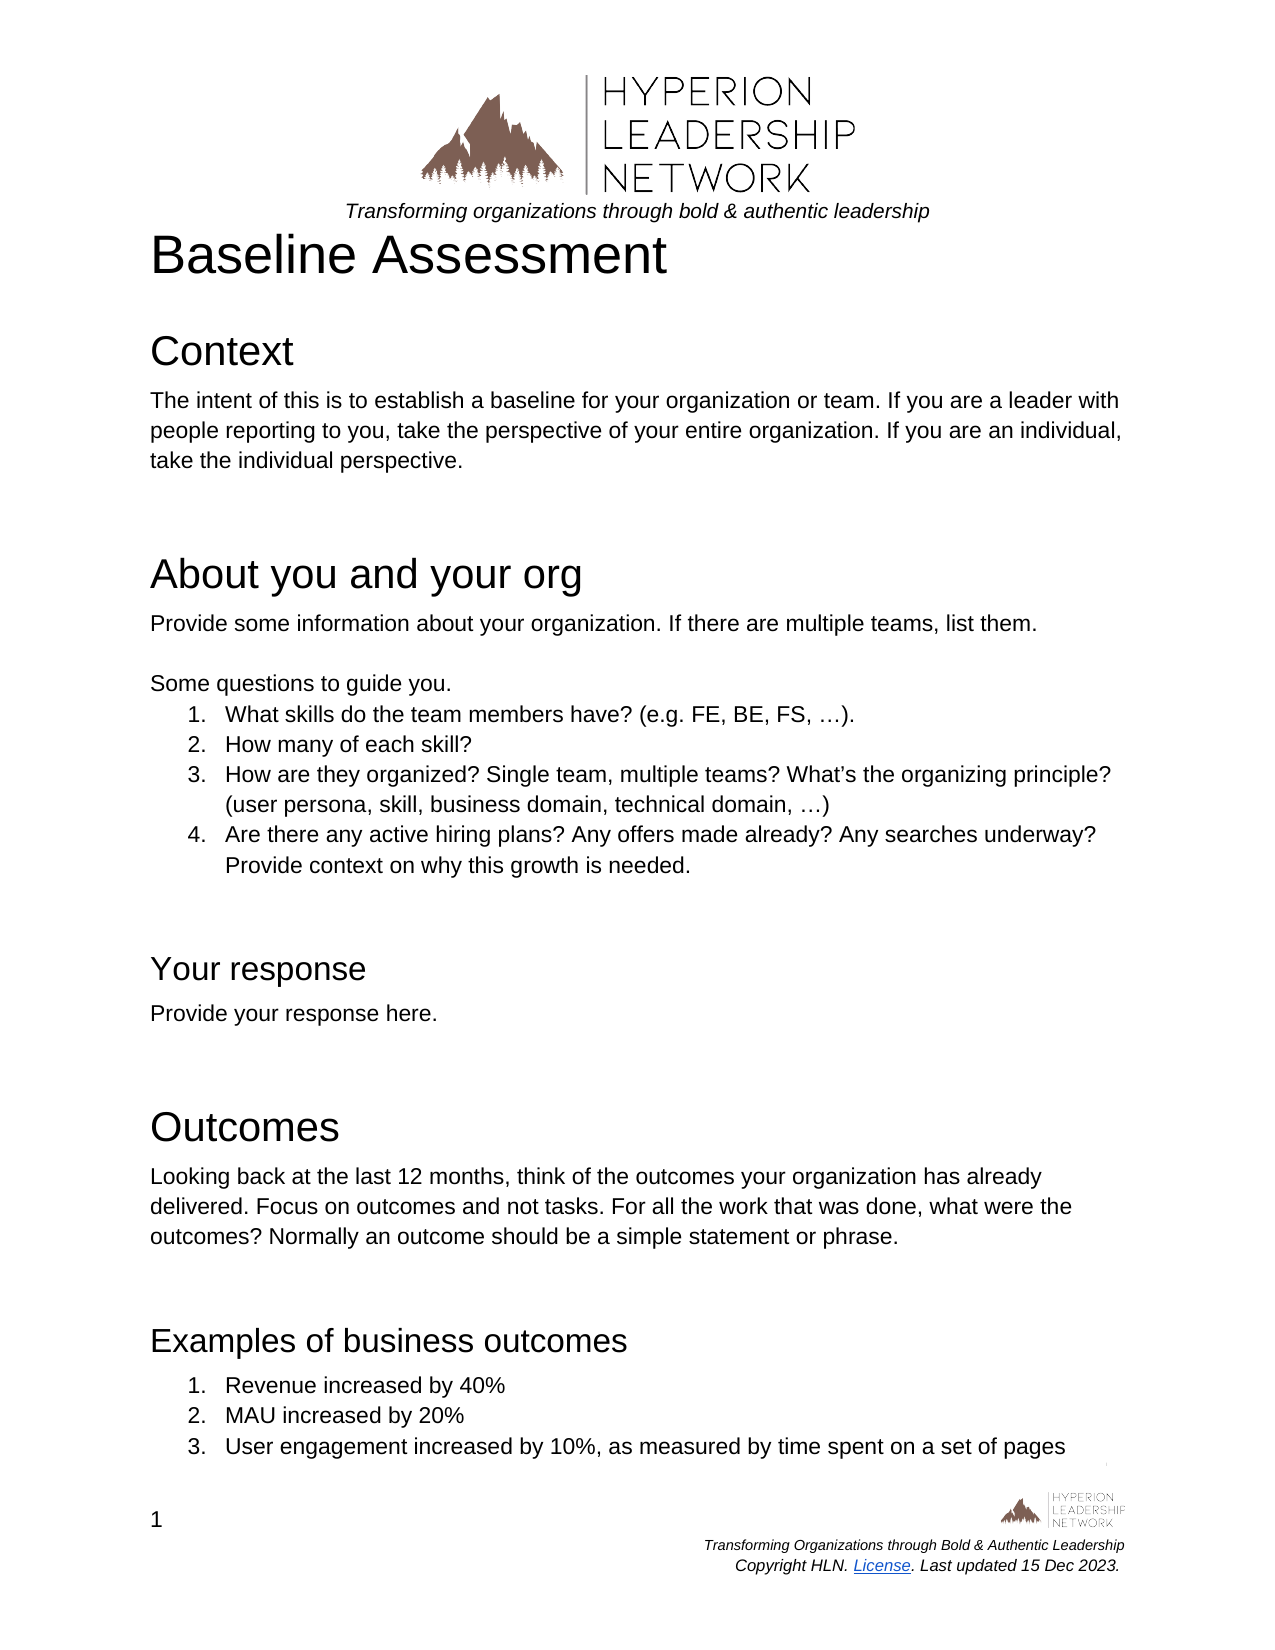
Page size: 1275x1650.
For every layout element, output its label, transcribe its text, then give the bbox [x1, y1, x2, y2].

list How many of each skill? [187, 731, 1125, 757]
text Some questions to guide you. [150, 670, 1125, 697]
subtitle About you and your org [150, 549, 1125, 597]
text The intent of this is to establish a baseline for your organization or team. If you are a leader with people reporting to you, take the perspective of your entire organization. If you are an individual, take the individual perspective. [150, 387, 1125, 474]
title Baseline Assessment [150, 223, 1125, 285]
subtitle Your response [150, 949, 1125, 988]
picture [1000, 1492, 1125, 1528]
list MAU increased by 20% [187, 1402, 1125, 1429]
list How are they organized? Single team, multiple teams? What’s the organizing principle? (user persona, skill, business domain, technical domain, …) [187, 761, 1125, 817]
subtitle Examples of business outcomes [150, 1321, 1125, 1360]
subtitle Outcomes [150, 1102, 1125, 1150]
list Are there any active hiring plans? Any offers made already? Any searches underway? Provide context on why this growth is needed. [187, 821, 1125, 878]
list What skills do the team members have? (e.g. FE, BE, FS, …). [187, 701, 1125, 727]
list Revenue increased by 40% [187, 1372, 1125, 1398]
subtitle Context [150, 327, 1125, 374]
picture [420, 75, 855, 195]
text Looking back at the last 12 months, think of the outcomes your organization has already delivered. Focus on outcomes and not tasks. For all the work that was done, what were the outcomes? Normally an outcome should be a simple statement or phrase. [150, 1163, 1125, 1250]
list User engagement increased by 10%, as measured by time spent on a set of pages [187, 1433, 1125, 1459]
text Provide your response here. [150, 1000, 1125, 1027]
text Provide some information about your organization. If there are multiple teams, list them. [150, 610, 1125, 636]
